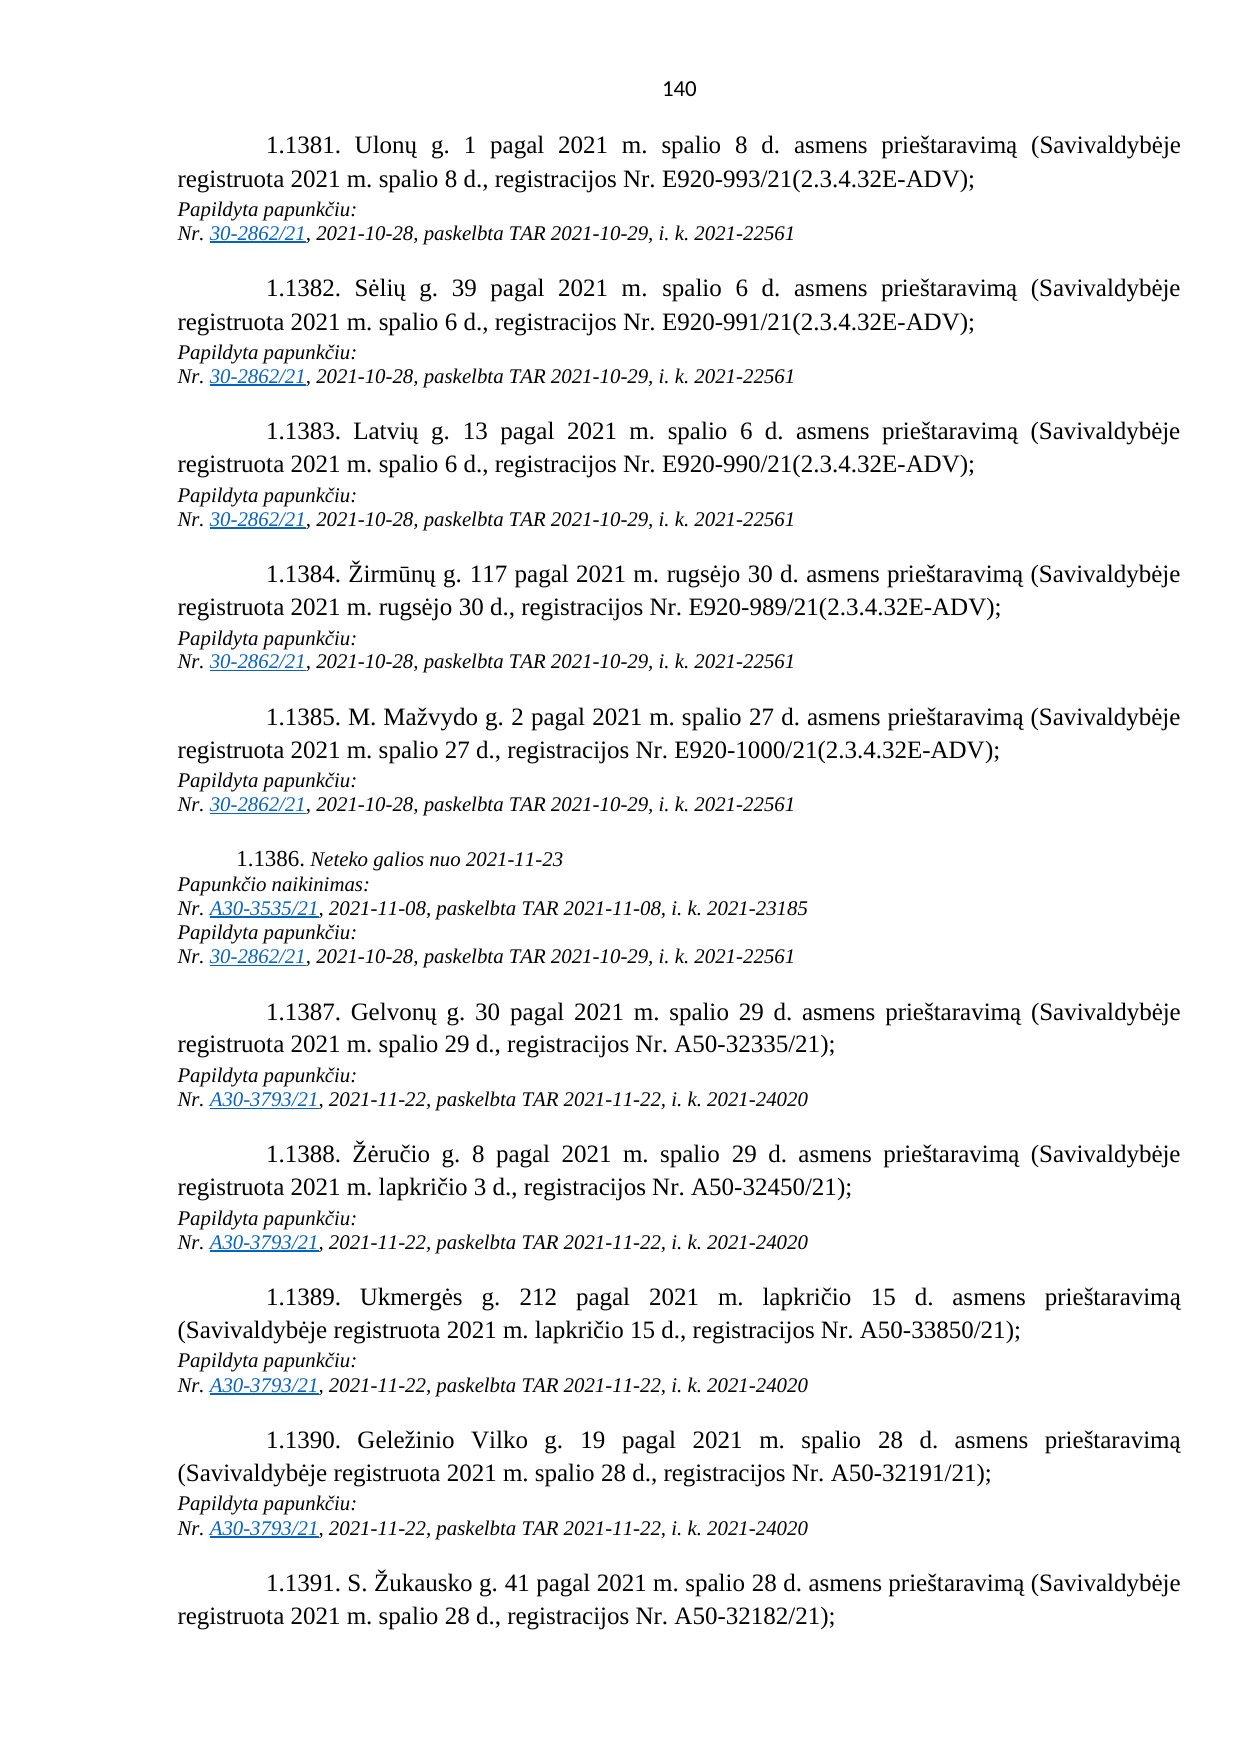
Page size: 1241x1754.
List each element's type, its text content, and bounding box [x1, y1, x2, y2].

text 1.1384. Žirmūnų g. 117 pagal 2021 m. rugsėjo 30 d. asmens prieštaravimą (Savivaldybėje registruota 2021 m. rugsėjo 30 d., registracijos Nr. E920-989/21(2.3.4.32E-ADV); [177, 559, 1181, 621]
text Papildyta papunkčiu: [177, 1063, 1181, 1087]
text Papildyta papunkčiu: [177, 197, 1181, 221]
text 1.1387. Gelvonų g. 30 pagal 2021 m. spalio 29 d. asmens prieštaravimą (Savivaldybėje registruota 2021 m. spalio 29 d., registracijos Nr. A50-32335/21); [177, 997, 1181, 1058]
text 1.1382. Sėlių g. 39 pagal 2021 m. spalio 6 d. asmens prieštaravimą (Savivaldybėje registruota 2021 m. spalio 6 d., registracijos Nr. E920-991/21(2.3.4.32E-ADV); [177, 273, 1181, 335]
text 1.1381. Ulonų g. 1 pagal 2021 m. spalio 8 d. asmens prieštaravimą (Savivaldybėje registruota 2021 m. spalio 8 d., registracijos Nr. E920-993/21(2.3.4.32E-ADV); [177, 131, 1181, 192]
text Nr. A30-3793/21, 2021-11-22, paskelbta TAR 2021-11-22, i. k. 2021-24020 [177, 1229, 1181, 1254]
text Nr. A30-3535/21, 2021-11-08, paskelbta TAR 2021-11-08, i. k. 2021-23185 [177, 896, 1181, 920]
text Papildyta papunkčiu: [177, 625, 1181, 649]
text Papunkčio naikinimas: [177, 872, 1181, 896]
text Nr. 30-2862/21, 2021-10-28, paskelbta TAR 2021-10-29, i. k. 2021-22561 [177, 792, 1181, 816]
text 1.1386. Neteko galios nuo 2021-11-23 [177, 845, 1181, 872]
text Papildyta papunkčiu: [177, 768, 1181, 792]
text 1.1388. Žėručio g. 8 pagal 2021 m. spalio 29 d. asmens prieštaravimą (Savivaldybėje registruota 2021 m. lapkričio 3 d., registracijos Nr. A50-32450/21); [177, 1139, 1181, 1201]
text Papildyta papunkčiu: [177, 920, 1181, 944]
text Nr. A30-3793/21, 2021-11-22, paskelbta TAR 2021-11-22, i. k. 2021-24020 [177, 1087, 1181, 1111]
text Papildyta papunkčiu: [177, 1206, 1181, 1229]
text Nr. 30-2862/21, 2021-10-28, paskelbta TAR 2021-10-29, i. k. 2021-22561 [177, 364, 1181, 388]
text 1.1385. M. Mažvydo g. 2 pagal 2021 m. spalio 27 d. asmens prieštaravimą (Savivaldybėje registruota 2021 m. spalio 27 d., registracijos Nr. E920-1000/21(2.3.4.32E-ADV); [177, 702, 1181, 764]
text 1.1391. S. Žukausko g. 41 pagal 2021 m. spalio 28 d. asmens prieštaravimą (Savivaldybėje registruota 2021 m. spalio 28 d., registracijos Nr. A50-32182/21); [177, 1568, 1181, 1630]
text Nr. 30-2862/21, 2021-10-28, paskelbta TAR 2021-10-29, i. k. 2021-22561 [177, 221, 1181, 245]
text Papildyta papunkčiu: [177, 1491, 1181, 1515]
text 1.1389. Ukmergės g. 212 pagal 2021 m. lapkričio 15 d. asmens prieštaravimą (Savivaldybėje registruota 2021 m. lapkričio 15 d., registracijos Nr. A50-33850/21); [177, 1282, 1181, 1344]
text Papildyta papunkčiu: [177, 1348, 1181, 1372]
text Papildyta papunkčiu: [177, 482, 1181, 507]
text 1.1390. Geležinio Vilko g. 19 pagal 2021 m. spalio 28 d. asmens prieštaravimą (Savivaldybėje registruota 2021 m. spalio 28 d., registracijos Nr. A50-32191/21); [177, 1425, 1181, 1487]
text 1.1383. Latvių g. 13 pagal 2021 m. spalio 6 d. asmens prieštaravimą (Savivaldybėje registruota 2021 m. spalio 6 d., registracijos Nr. E920-990/21(2.3.4.32E-ADV); [177, 416, 1181, 478]
text Nr. 30-2862/21, 2021-10-28, paskelbta TAR 2021-10-29, i. k. 2021-22561 [177, 944, 1181, 968]
text Papildyta papunkčiu: [177, 339, 1181, 364]
text Nr. 30-2862/21, 2021-10-28, paskelbta TAR 2021-10-29, i. k. 2021-22561 [177, 649, 1181, 673]
text Nr. A30-3793/21, 2021-11-22, paskelbta TAR 2021-11-22, i. k. 2021-24020 [177, 1515, 1181, 1539]
text Nr. A30-3793/21, 2021-11-22, paskelbta TAR 2021-11-22, i. k. 2021-24020 [177, 1372, 1181, 1397]
text Nr. 30-2862/21, 2021-10-28, paskelbta TAR 2021-10-29, i. k. 2021-22561 [177, 507, 1181, 531]
